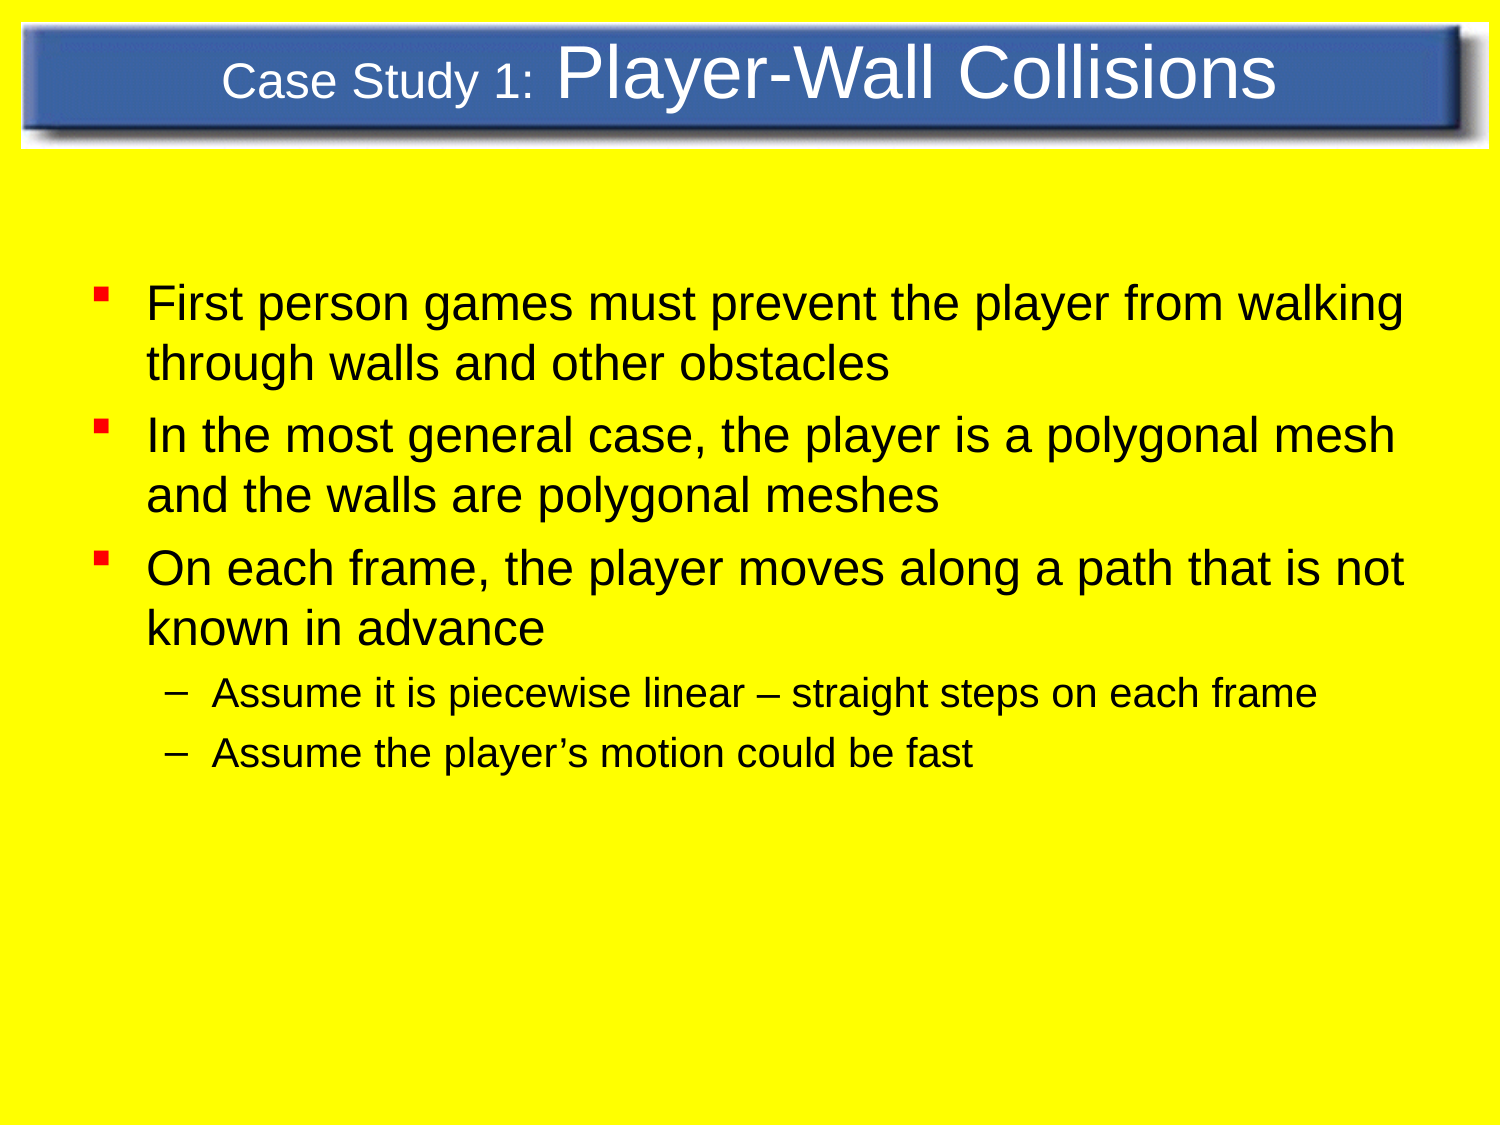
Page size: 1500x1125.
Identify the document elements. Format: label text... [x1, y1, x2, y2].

picture [21, 22, 1489, 149]
title Case Study 1: Player-Wall Collisions [75, 0, 1426, 138]
list First person games must prevent the player from walking through walls and other obstacles In the most general case, the player is a polygonal mesh and the walls are polygonal meshes On each frame, the player moves along a path that is not known in advance Assume it is piecewise linear – straight steps on each frame Assume the player’s motion could be fast [75, 262, 1426, 1006]
